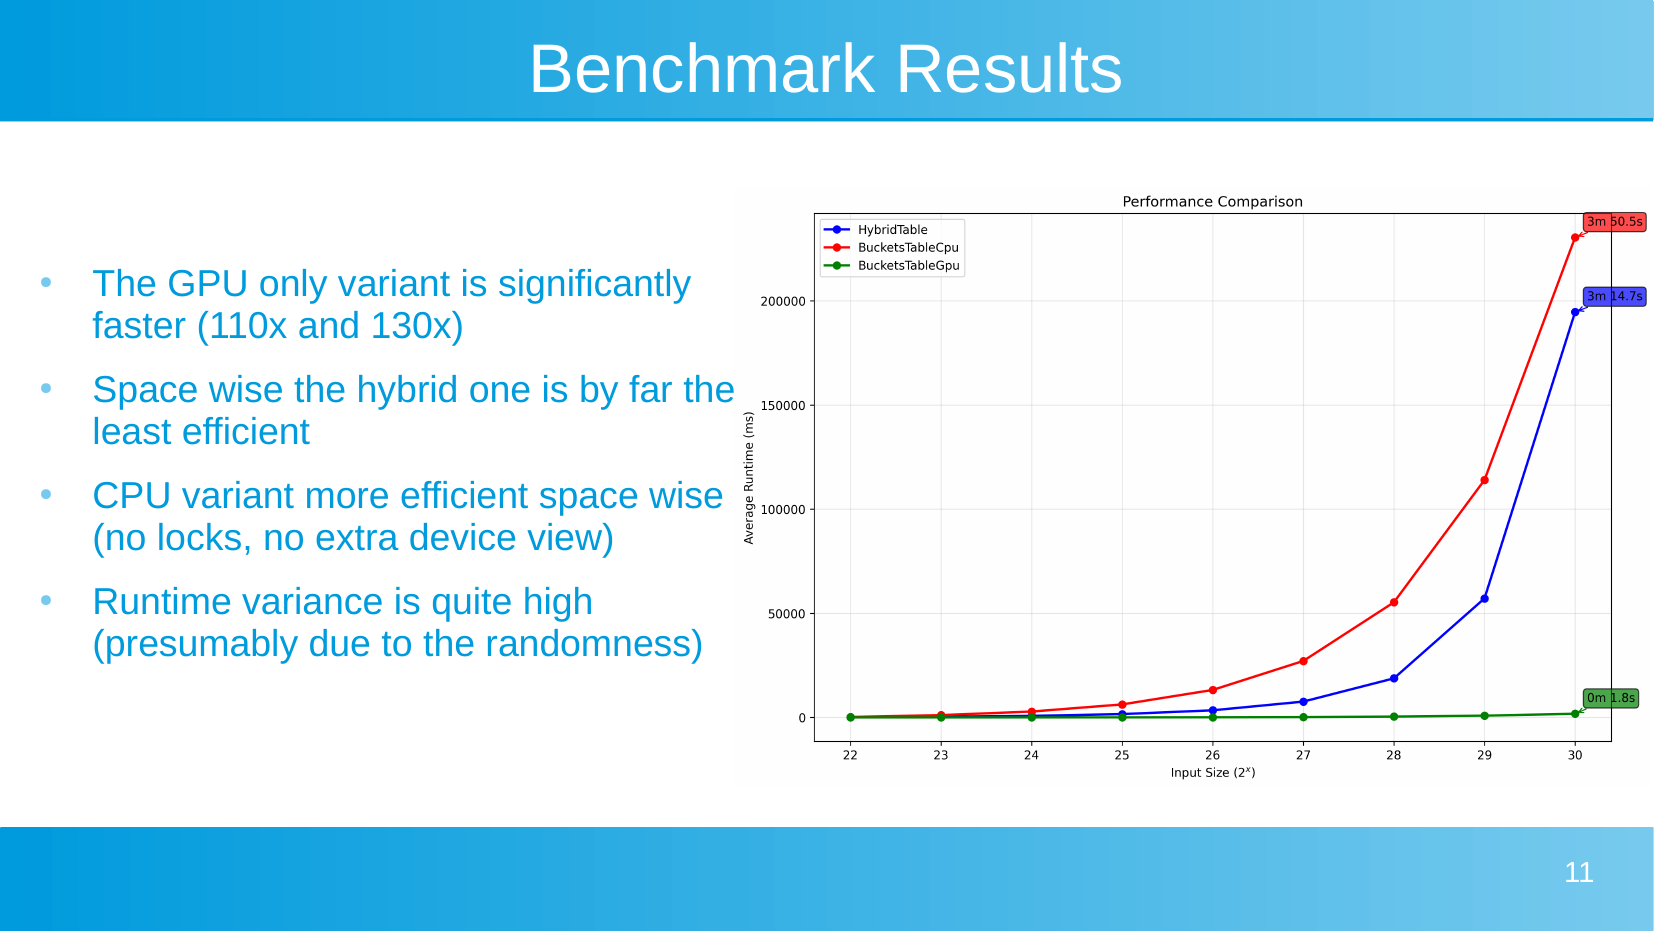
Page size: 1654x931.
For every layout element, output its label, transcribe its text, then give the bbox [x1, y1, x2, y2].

picture [735, 187, 1651, 788]
title Benchmark Results [59, 29, 1595, 108]
list The GPU only variant is significantly faster (110x and 130x) Space wise the hybrid one is by far the least efficient CPU variant more efficient space wise (no locks, no extra device view) Runtime variance is quite high (presumably due to the randomness) [21, 262, 788, 854]
